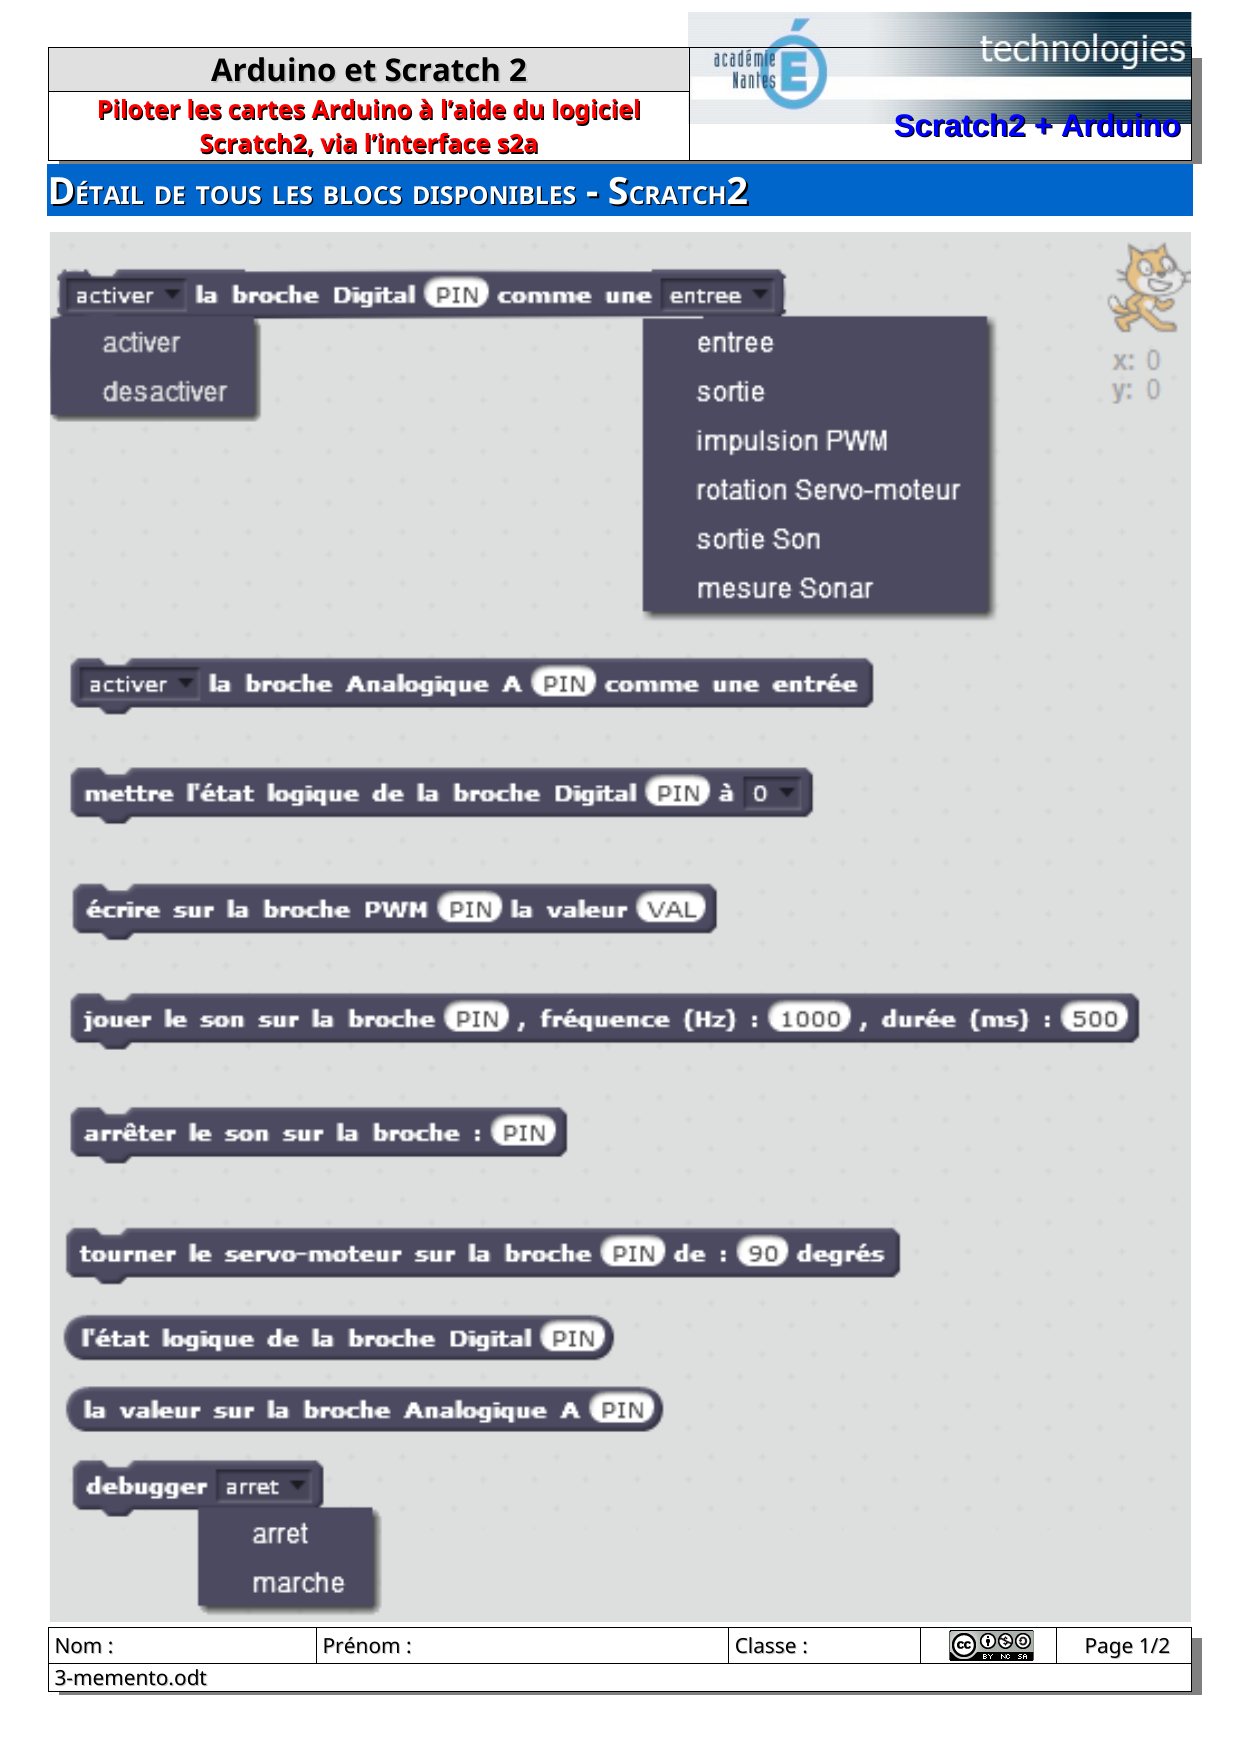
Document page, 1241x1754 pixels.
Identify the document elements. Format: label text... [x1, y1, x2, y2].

picture [49, 232, 1191, 1622]
picture [690, 48, 1191, 124]
subtitle Détail de tous les blocs disponibles - Scratch2 [47, 164, 1193, 216]
picture [949, 1630, 1034, 1661]
picture [688, 12, 1192, 47]
